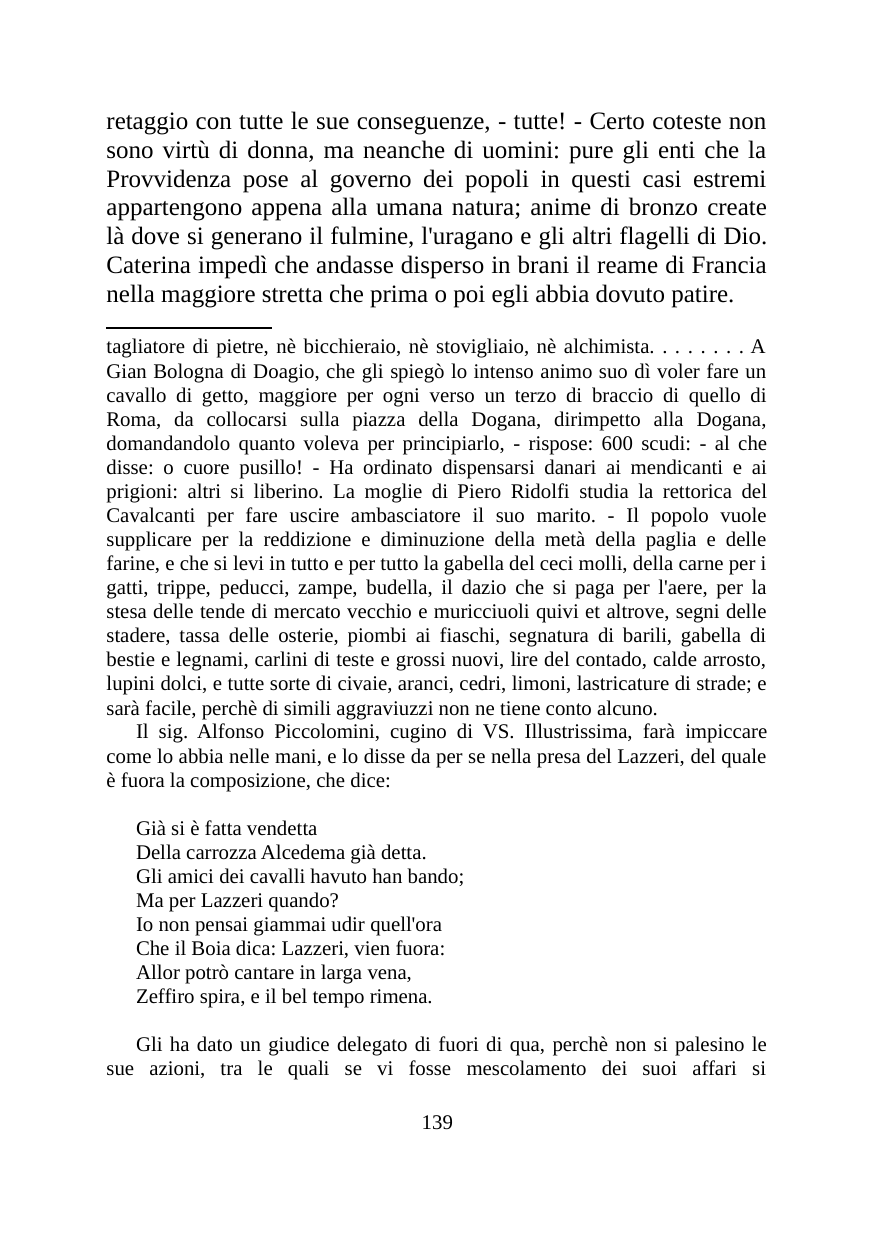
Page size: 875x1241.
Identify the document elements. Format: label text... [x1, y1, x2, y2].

text Io non pensai giammai udir quell'ora [106, 912, 768, 936]
text Gli ha dato un giudice delegato di fuori di qua, perchè non si palesino le sue azioni, tra le quali se vi fosse mescolamento dei suoi affari si [106, 1032, 768, 1080]
text retaggio con tutte le sue conseguenze, - tutte! - Certo coteste non sono virtù di donna, ma neanche di uomini: pure gli enti che la Provvidenza pose al governo dei popoli in questi casi estremi appartengono appena alla umana natura; anime di bronzo create là dove si generano il fulmine, l'uragano e gli altri flagelli di Dio. Caterina impedì che andasse disperso in brani il reame di Francia nella maggiore stretta che prima o poi egli abbia dovuto patire. [106, 106, 768, 307]
text Della carrozza Alcedema già detta. [106, 840, 768, 864]
text Allor potrò cantare in larga vena, [106, 960, 768, 984]
text Che il Boia dica: Lazzeri, vien fuora: [106, 936, 768, 960]
text Ma per Lazzeri quando? [106, 888, 768, 912]
text Gli amici dei cavalli havuto han bando; [106, 864, 768, 888]
text Già si è fatta vendetta [106, 816, 768, 840]
text tagliatore di pietre, nè bicchieraio, nè stovigliaio, nè alchimista. . . . . . . . A Gian Bologna di Doagio, che gli spiegò lo intenso animo suo dì voler fare un cavallo di getto, maggiore per ogni verso un terzo di braccio di quello di Roma, da collocarsi sulla piazza della Dogana, dirimpetto alla Dogana, domandandolo quanto voleva per principiarlo, - rispose: 600 scudi: - al che disse: o cuore pusillo! - Ha ordinato dispensarsi danari ai mendicanti e ai prigioni: altri si liberino. La moglie di Piero Ridolfi studia la rettorica del Cavalcanti per fare uscire ambasciatore il suo marito. - Il popolo vuole supplicare per la reddizione e diminuzione della metà della paglia e delle farine, e che si levi in tutto e per tutto la gabella del ceci molli, della carne per i gatti, trippe, peducci, zampe, budella, il dazio che si paga per l'aere, per la stesa delle tende di mercato vecchio e muricciuoli quivi et altrove, segni delle stadere, tassa delle osterie, piombi ai fiaschi, segnatura di barili, gabella di bestie e legnami, carlini di teste e grossi nuovi, lire del contado, calde arrosto, lupini dolci, e tutte sorte di civaie, aranci, cedri, limoni, lastricature di strade; e sarà facile, perchè di simili aggraviuzzi non ne tiene conto alcuno. [106, 334, 768, 719]
text Zeffiro spira, e il bel tempo rimena. [106, 984, 768, 1008]
text Il sig. Alfonso Piccolomini, cugino di VS. Illustrissima, farà impiccare come lo abbia nelle mani, e lo disse da per se nella presa del Lazzeri, del quale è fuora la composizione, che dice: [106, 719, 768, 792]
